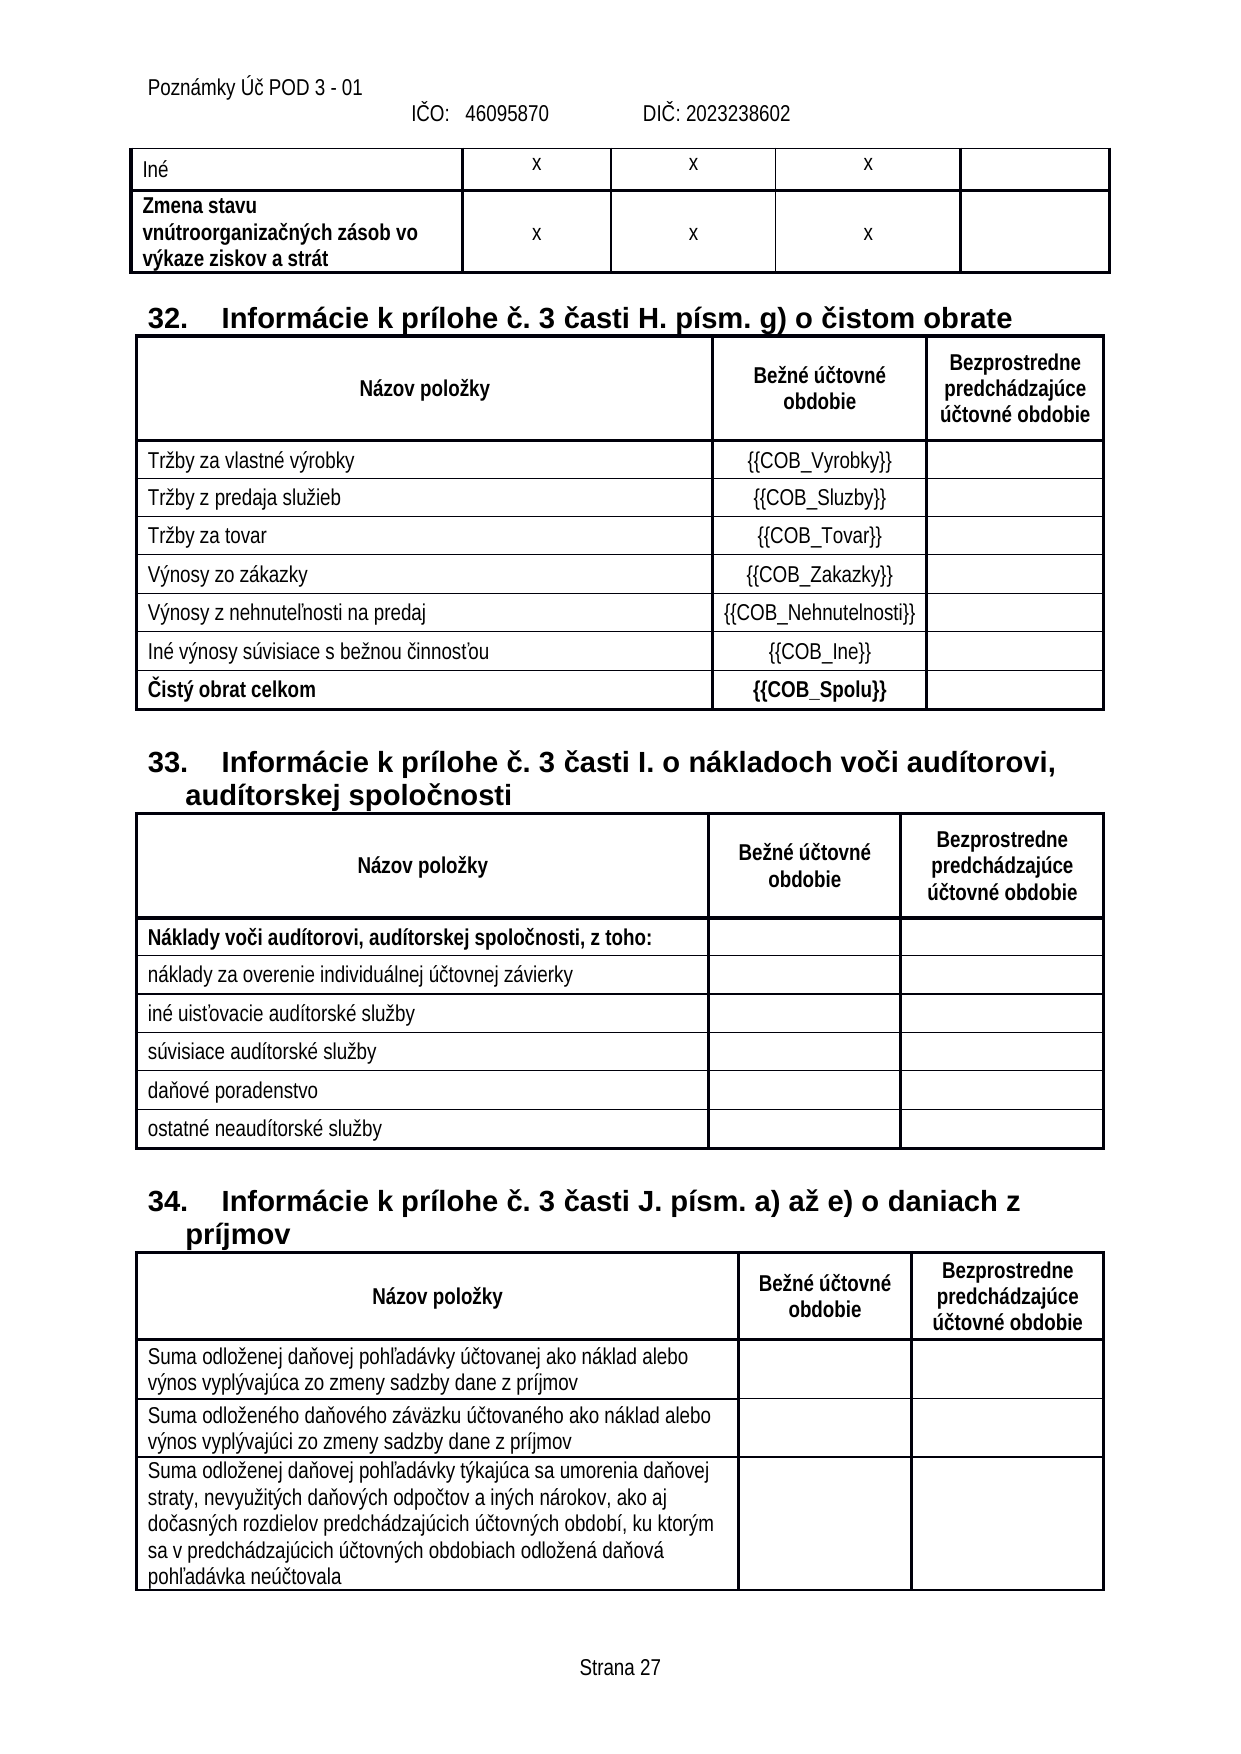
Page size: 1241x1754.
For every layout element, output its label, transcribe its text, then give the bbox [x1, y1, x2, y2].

table_cell [740, 1399, 910, 1456]
table_cell daňové poradenstvo [138, 1071, 707, 1109]
table_cell {{COB_Vyrobky}} [714, 442, 925, 477]
table_cell {{COB_Nehnutelnosti}} [714, 594, 925, 631]
table_cell [962, 192, 1108, 271]
title Informácie k prílohe č. 3 časti J. písm. a) až e) o daniach z príjmov [148, 1184, 1092, 1251]
table_cell {{COB_Sluzby}} [714, 479, 925, 516]
table_cell {{COB_Tovar}} [714, 517, 925, 554]
table_cell x [776, 149, 959, 189]
table_cell [740, 1458, 910, 1589]
table_cell {{COB_Zakazky}} [714, 555, 925, 593]
table_cell Suma odloženého daňového záväzku účtovaného ako náklad alebo výnos vyplývajúci zo zmeny sadzby dane z príjmov [138, 1400, 737, 1456]
table_cell [928, 555, 1102, 593]
title Informácie k prílohe č. 3 časti I. o nákladoch voči audítorovi, audítorskej spoločnosti [148, 745, 1092, 812]
table_cell [928, 594, 1102, 631]
table_cell Zmena stavu vnútroorganizačných zásob vo výkaze ziskov a strát [133, 192, 461, 271]
table_cell [710, 1071, 899, 1109]
table_cell [902, 995, 1102, 1032]
table_cell Tržby z predaja služieb [138, 479, 711, 516]
table_cell Iné [133, 149, 461, 189]
table_cell [710, 956, 899, 993]
table_cell [902, 1110, 1102, 1147]
table_cell [928, 479, 1102, 516]
table_cell [710, 920, 899, 955]
table_cell [928, 442, 1102, 477]
table_cell x [464, 192, 610, 271]
table_cell [740, 1341, 910, 1397]
table_cell iné uisťovacie audítorské služby [138, 995, 707, 1032]
table_cell Náklady voči audítorovi, audítorskej spoločnosti, z toho: [138, 920, 707, 955]
table_cell x [464, 149, 610, 189]
table_header Bežné účtovné obdobie [710, 815, 899, 916]
table_cell [913, 1341, 1102, 1397]
table_cell [928, 517, 1102, 554]
table_cell Tržby za vlastné výrobky [138, 442, 711, 477]
table_cell [902, 956, 1102, 993]
table_cell [902, 1033, 1102, 1070]
table_cell [710, 1110, 899, 1147]
table_cell [710, 995, 899, 1032]
table_header Bezprostredne predchádzajúce účtovné obdobie [913, 1254, 1102, 1338]
table_cell {{COB_Ine}} [714, 632, 925, 669]
table_cell [913, 1458, 1102, 1589]
table_cell ostatné neaudítorské služby [138, 1110, 707, 1147]
table_header Názov položky [138, 815, 707, 916]
table_cell x [612, 192, 775, 271]
table_cell [710, 1033, 899, 1070]
table_cell Výnosy z nehnuteľnosti na predaj [138, 594, 711, 631]
table_cell [902, 1071, 1102, 1109]
table_cell {{COB_Spolu}} [714, 671, 925, 708]
table_cell Čistý obrat celkom [138, 671, 711, 708]
table_cell [913, 1399, 1102, 1456]
title Informácie k prílohe č. 3 časti H. písm. g) o čistom obrate [148, 301, 1092, 334]
table_cell [962, 149, 1108, 189]
table_header Bezprostredne predchádzajúce účtovné obdobie [928, 338, 1102, 439]
table_cell [902, 920, 1102, 955]
table_cell [928, 632, 1102, 669]
table_cell náklady za overenie individuálnej účtovnej závierky [138, 956, 707, 993]
table_header Bežné účtovné obdobie [714, 338, 925, 439]
table_header Bezprostredne predchádzajúce účtovné obdobie [902, 815, 1102, 916]
table_cell x [612, 149, 775, 189]
table_cell [928, 671, 1102, 708]
table_cell Suma odloženej daňovej pohľadávky týkajúca sa umorenia daňovej straty, nevyužitých daňových odpočtov a iných nárokov, ako aj dočasných rozdielov predchádzajúcich účtovných období, ku ktorým sa v predchádzajúcich účtovných obdobiach odložená daňová pohľadávka neúčtovala [138, 1458, 737, 1589]
table_header Názov položky [138, 338, 711, 439]
table_header Bežné účtovné obdobie [740, 1254, 910, 1338]
table_cell x [776, 192, 959, 271]
table_cell Iné výnosy súvisiace s bežnou činnosťou [138, 632, 711, 669]
table_cell Tržby za tovar [138, 517, 711, 554]
table_cell Výnosy zo zákazky [138, 555, 711, 593]
table_cell súvisiace audítorské služby [138, 1033, 707, 1070]
table_cell Suma odloženej daňovej pohľadávky účtovanej ako náklad alebo výnos vyplývajúca zo zmeny sadzby dane z príjmov [138, 1341, 737, 1397]
table_header Názov položky [138, 1254, 737, 1338]
